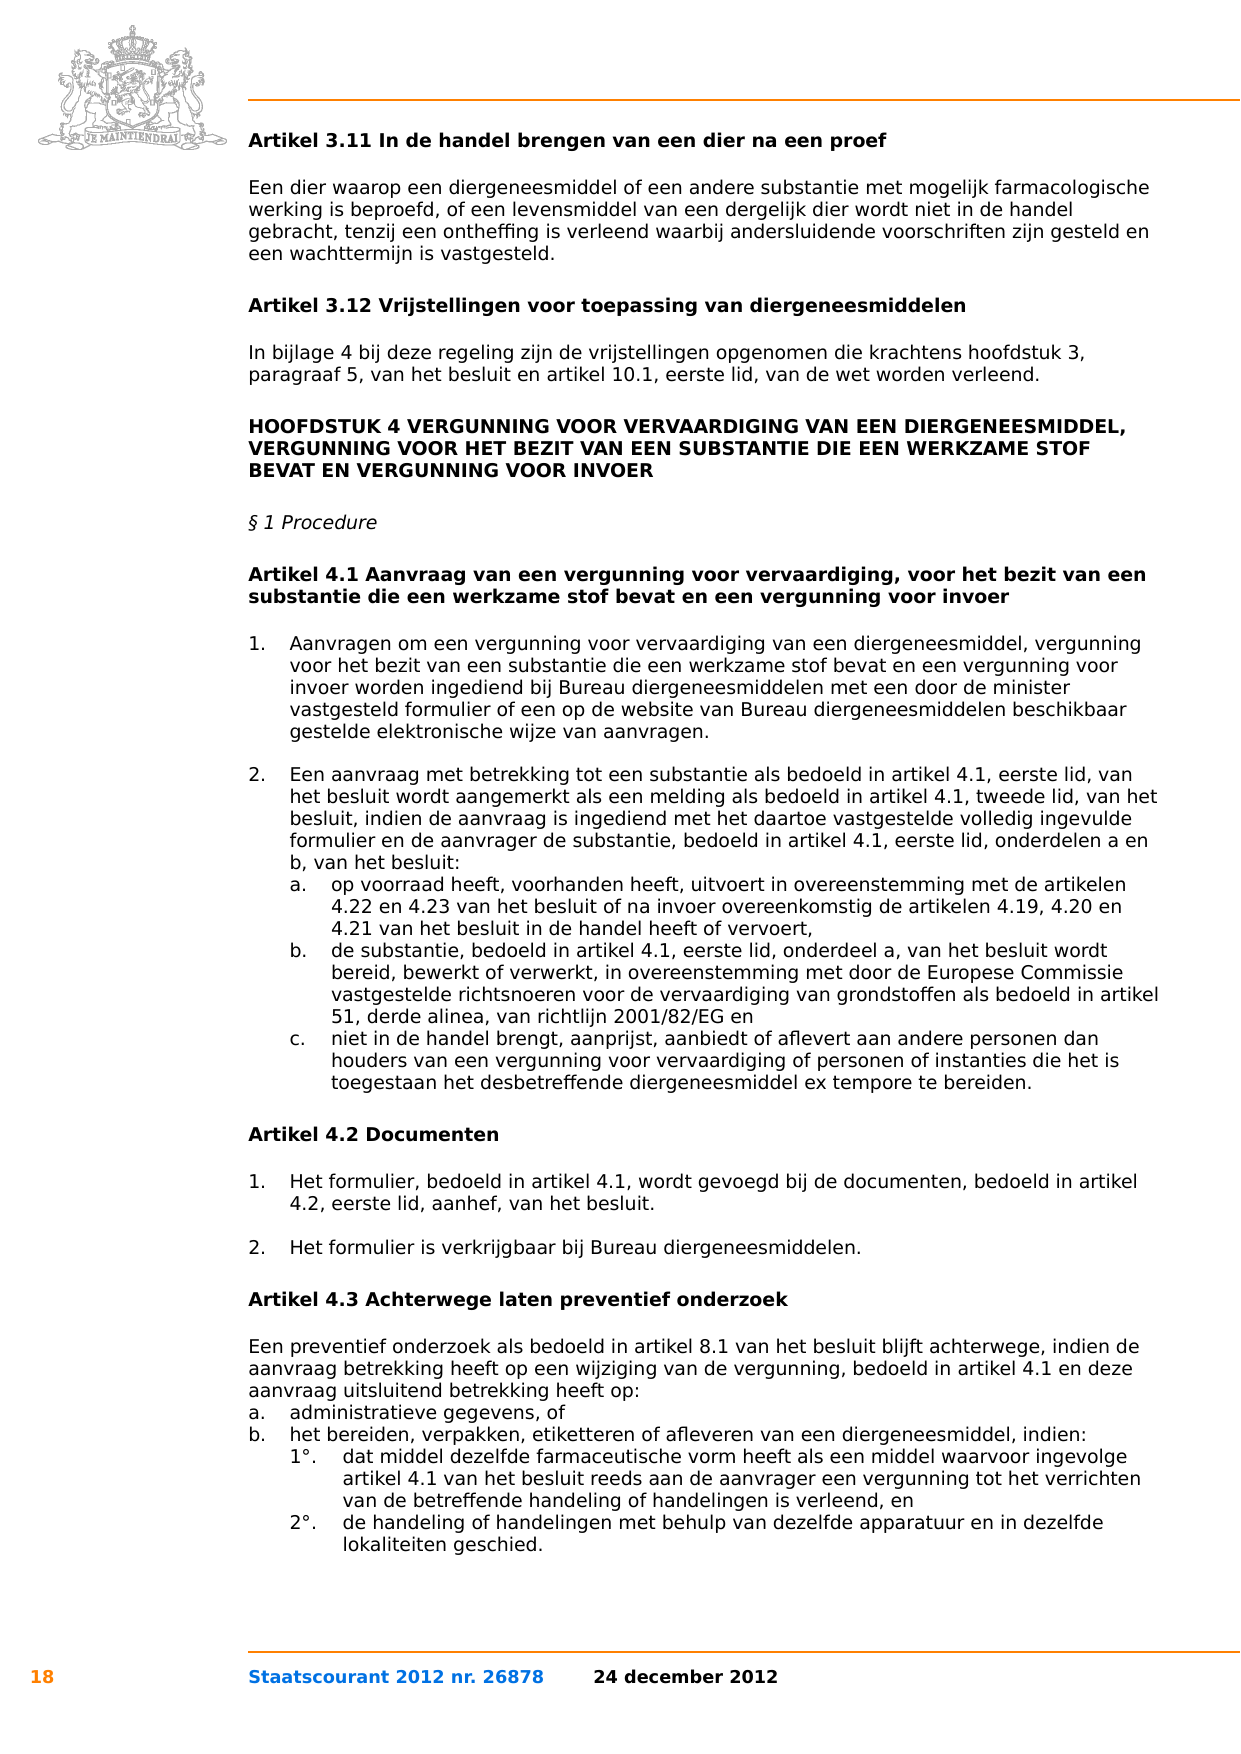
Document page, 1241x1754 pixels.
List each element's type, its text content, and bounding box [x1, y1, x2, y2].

text 2. Het formulier is verkrijgbaar bij Bureau diergeneesmiddelen. [248, 1237, 1163, 1259]
text Een preventief onderzoek als bedoeld in artikel 8.1 van het besluit blijft achterwege, indien de aanvraag betrekking heeft op een wijziging van de vergunning, bedoeld in artikel 4.1 en deze aanvraag uitsluitend betrekking heeft op: [248, 1336, 1163, 1402]
subtitle Artikel 4.1 Aanvraag van een vergunning voor vervaardiging, voor het bezit van een substantie die een werkzame stof bevat en een vergunning voor invoer [248, 564, 1163, 608]
subtitle Artikel 4.2 Documenten [248, 1124, 1163, 1146]
text 1. Het formulier, bedoeld in artikel 4.1, wordt gevoegd bij de documenten, bedoeld in artikel 4.2, eerste lid, aanhef, van het besluit. [248, 1171, 1163, 1215]
text 1°. dat middel dezelfde farmaceutische vorm heeft als een middel waarvoor ingevolge artikel 4.1 van het besluit reeds aan de aanvrager een vergunning tot het verrichten van de betreffende handeling of handelingen is verleend, en [289, 1446, 1163, 1512]
subtitle HOOFDSTUK 4 VERGUNNING VOOR VERVAARDIGING VAN EEN DIERGENEESMIDDEL, VERGUNNING VOOR HET BEZIT VAN EEN SUBSTANTIE DIE EEN WERKZAME STOF BEVAT EN VERGUNNING VOOR INVOER [248, 416, 1163, 482]
text a. administratieve gegevens, of [248, 1402, 1163, 1424]
text a. op voorraad heeft, voorhanden heeft, uitvoert in overeenstemming met de artikelen 4.22 en 4.23 van het besluit of na invoer overeenkomstig de artikelen 4.19, 4.20 en 4.21 van het besluit in de handel heeft of vervoert, [289, 874, 1163, 940]
subtitle Artikel 4.3 Achterwege laten preventief onderzoek [248, 1289, 1163, 1311]
text Een dier waarop een diergeneesmiddel of een andere substantie met mogelijk farmacologische werking is beproefd, of een levensmiddel van een dergelijk dier wordt niet in de handel gebracht, tenzij een ontheffing is verleend waarbij andersluidende voorschriften zijn gesteld en een wachttermijn is vastgesteld. [248, 177, 1163, 265]
subtitle Artikel 3.12 Vrijstellingen voor toepassing van diergeneesmiddelen [248, 295, 1163, 317]
text 2. Een aanvraag met betrekking tot een substantie als bedoeld in artikel 4.1, eerste lid, van het besluit wordt aangemerkt als een melding als bedoeld in artikel 4.1, tweede lid, van het besluit, indien de aanvraag is ingediend met het daartoe vastgestelde volledig ingevulde formulier en de aanvrager de substantie, bedoeld in artikel 4.1, eerste lid, onderdelen a en b, van het besluit: [248, 764, 1163, 874]
text 1. Aanvragen om een vergunning voor vervaardiging van een diergeneesmiddel, vergunning voor het bezit van een substantie die een werkzame stof bevat en een vergunning voor invoer worden ingediend bij Bureau diergeneesmiddelen met een door de minister vastgesteld formulier of een op de website van Bureau diergeneesmiddelen beschikbaar gestelde elektronische wijze van aanvragen. [248, 633, 1163, 742]
subtitle Artikel 3.11 In de handel brengen van een dier na een proef [248, 130, 1163, 152]
text c. niet in de handel brengt, aanprijst, aanbiedt of aflevert aan andere personen dan houders van een vergunning voor vervaardiging of personen of instanties die het is toegestaan het desbetreffende diergeneesmiddel ex tempore te bereiden. [289, 1028, 1163, 1094]
picture [38, 25, 227, 150]
subtitle § 1 Procedure [248, 512, 1163, 534]
text b. de substantie, bedoeld in artikel 4.1, eerste lid, onderdeel a, van het besluit wordt bereid, bewerkt of verwerkt, in overeenstemming met door de Europese Commissie vastgestelde richtsnoeren voor de vervaardiging van grondstoffen als bedoeld in artikel 51, derde alinea, van richtlijn 2001/82/EG en [289, 940, 1163, 1028]
text 2°. de handeling of handelingen met behulp van dezelfde apparatuur en in dezelfde lokaliteiten geschied. [289, 1512, 1163, 1556]
text b. het bereiden, verpakken, etiketteren of afleveren van een diergeneesmiddel, indien: [248, 1424, 1163, 1446]
text In bijlage 4 bij deze regeling zijn de vrijstellingen opgenomen die krachtens hoofdstuk 3, paragraaf 5, van het besluit en artikel 10.1, eerste lid, van de wet worden verleend. [248, 342, 1163, 386]
